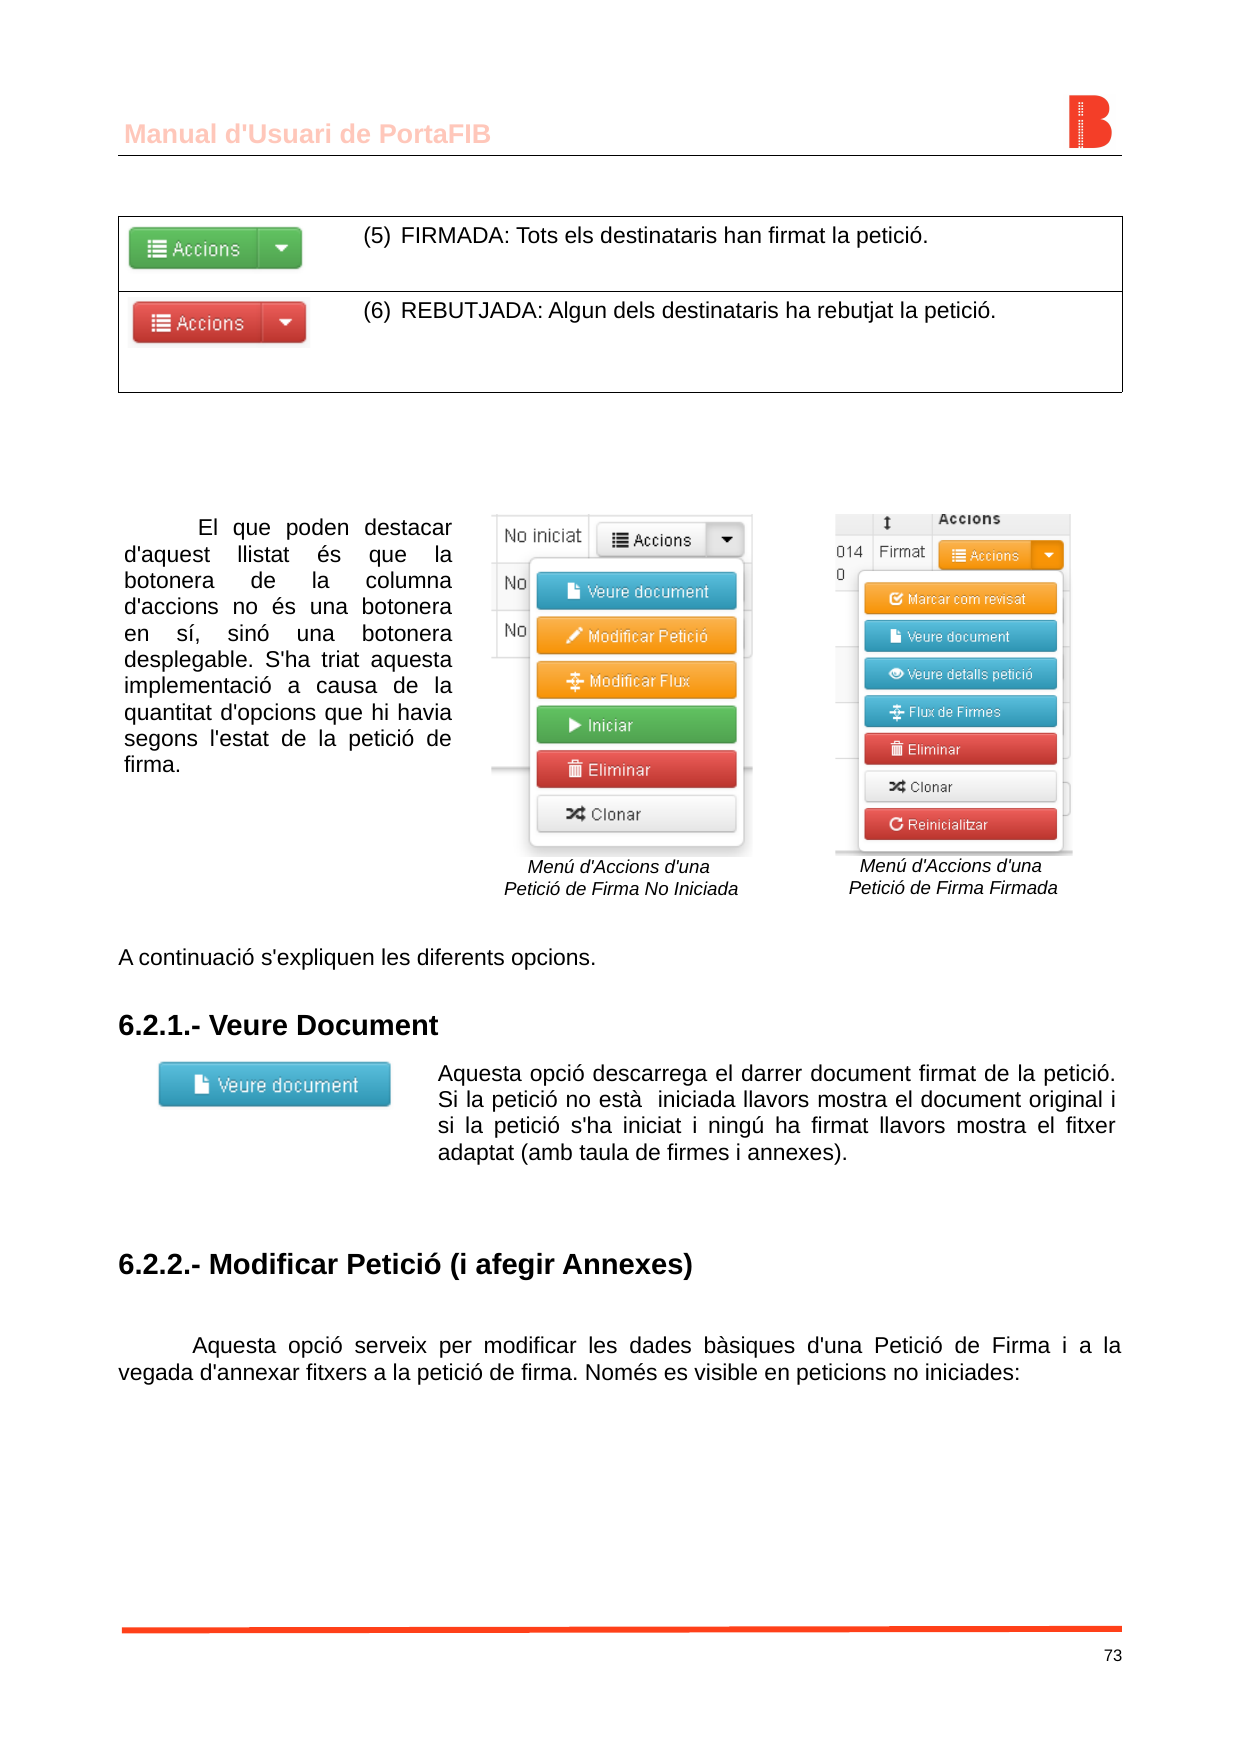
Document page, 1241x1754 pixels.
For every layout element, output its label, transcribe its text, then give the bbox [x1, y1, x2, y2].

table_header Menú d'Accions d'una Petició de Firma No Iniciada [458, 509, 786, 905]
picture [156, 1059, 394, 1110]
table_header Menú d'Accions d'una Petició de Firma Firmada [786, 509, 1122, 905]
picture [491, 514, 753, 857]
picture [1063, 94, 1117, 150]
table_header Aquesta opció descarrega el darrer document firmat de la petició. Si la petició no està iniciada llavors mostra el document original i si la petició s'ha iniciat i ningú ha firmat llavors mostra el fitxer adaptat (amb taula de firmes i annexes). [432, 1054, 1122, 1183]
table_cell REBUTJADA: Algun dels destinataris ha rebutjat la petició. [320, 292, 1122, 392]
table_cell FIRMADA: Tots els destinataris han firmat la petició. [320, 217, 1122, 291]
text A continuació s'expliquen les diferents opcions. [118, 944, 1122, 970]
text Aquesta opció serveix per modificar les dades bàsiques d'una Petició de Firma i a la vegada d'annexar fitxers a la petició de firma. Només es visible en peticions no iniciades: [118, 1332, 1122, 1385]
picture [123, 221, 307, 274]
table_header El que poden destacar d'aquest llistat és que la botonera de la columna d'accions no és una botonera en sí, sinó una botonera desplegable. S'ha triat aquesta implementació a causa de la quantitat d'opcions que hi havia segons l'estat de la petició de firma. [118, 509, 458, 905]
table_header [118, 1054, 432, 1183]
table_cell [119, 292, 320, 392]
picture [835, 514, 1073, 856]
picture [127, 297, 311, 348]
table_cell [119, 217, 320, 291]
subtitle Veure Document [118, 1008, 1122, 1041]
subtitle Modificar Petició (i afegir Annexes) [118, 1247, 1122, 1281]
